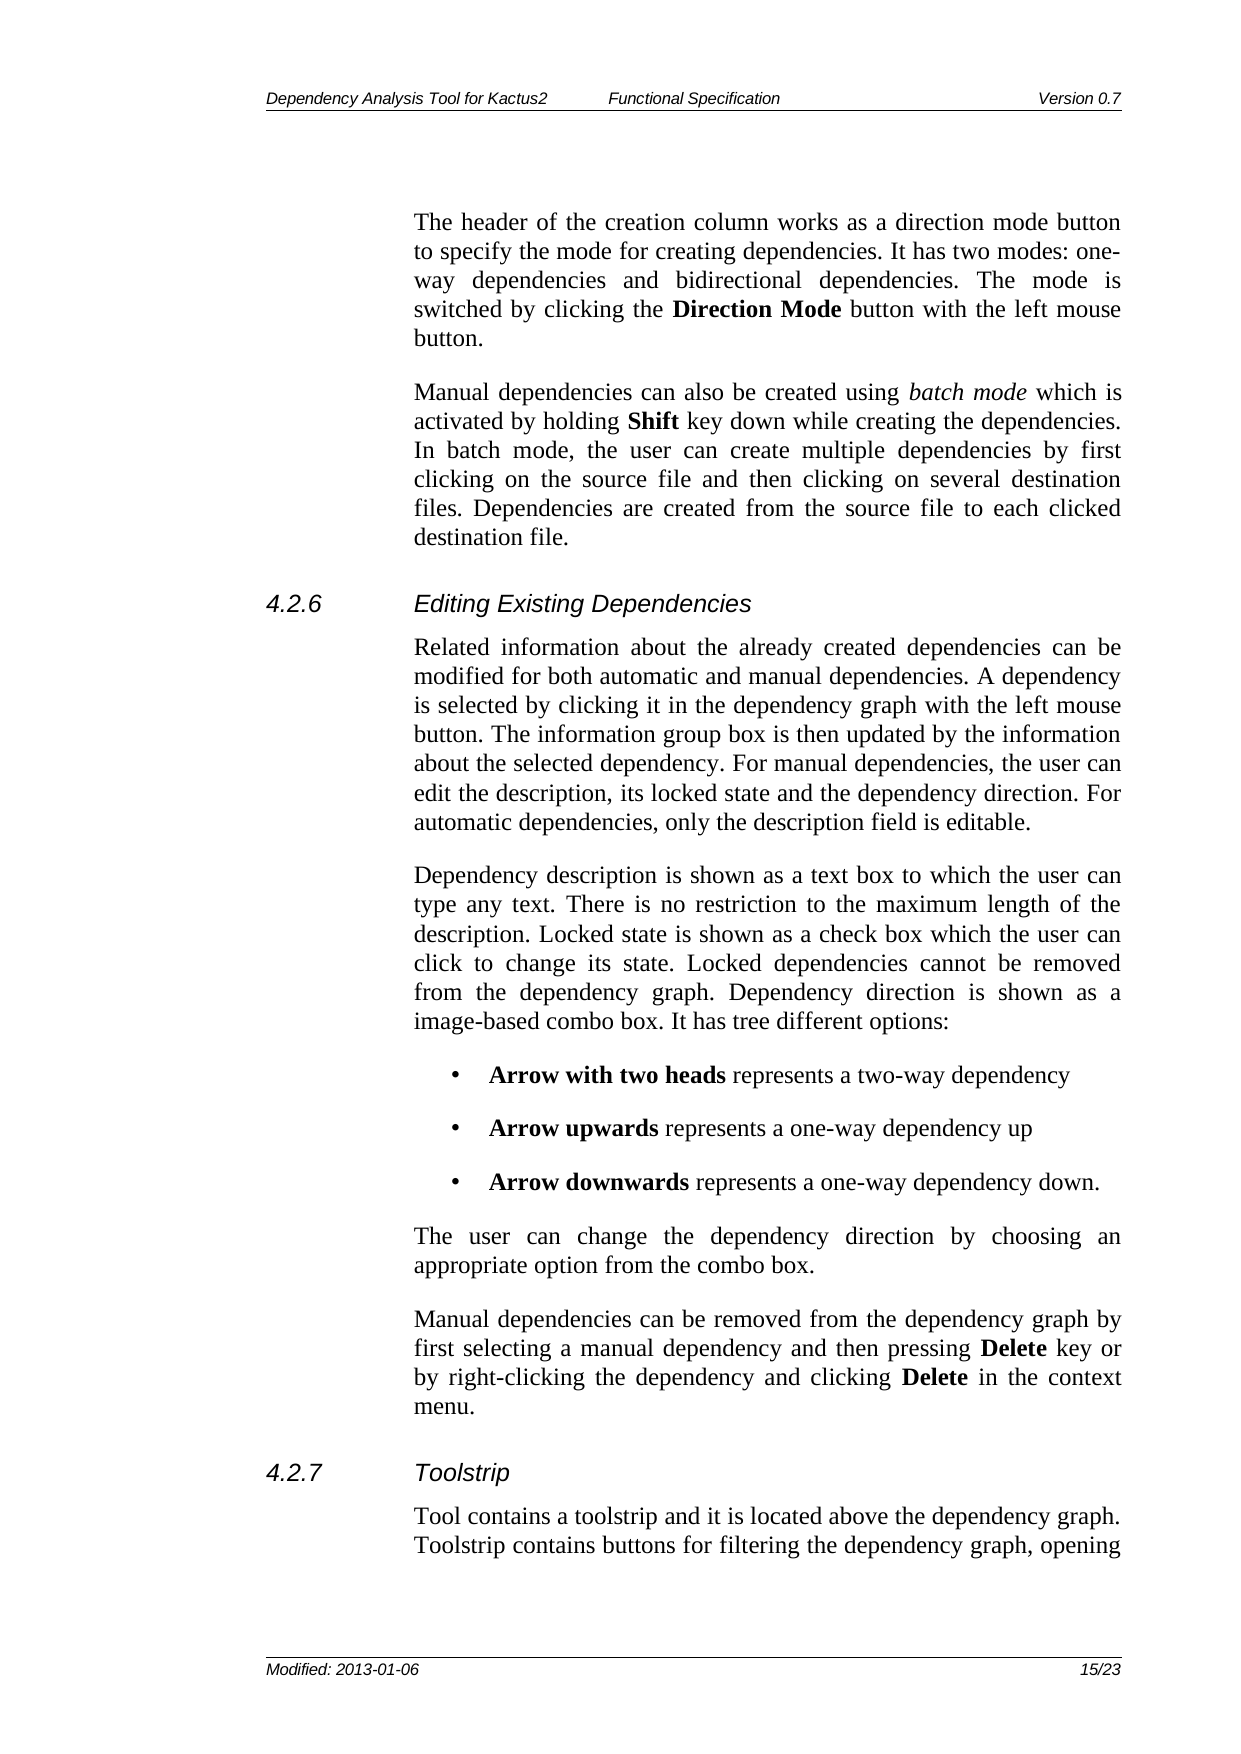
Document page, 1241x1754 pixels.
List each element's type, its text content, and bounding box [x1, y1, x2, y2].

list Arrow with two heads represents a two-way dependency [451, 1059, 1122, 1088]
text The user can change the dependency direction by choosing an appropriate option from the combo box. [413, 1221, 1122, 1279]
text Manual dependencies can also be created using batch mode which is activated by holding Shift key down while creating the dependencies. In batch mode, the user can create multiple dependencies by first clicking on the source file and then clicking on several destination files. Dependencies are created from the source file to each clicked destination file. [413, 377, 1122, 551]
list Arrow downwards represents a one-way dependency down. [451, 1167, 1122, 1196]
text Tool contains a toolstrip and it is located above the dependency graph. Toolstrip contains buttons for filtering the dependency graph, opening [413, 1501, 1122, 1559]
text Related information about the already created dependencies can be modified for both automatic and manual dependencies. A dependency is selected by clicking it in the dependency graph with the left mouse button. The information group box is then updated by the information about the selected dependency. For manual dependencies, the user can edit the description, its locked state and the dependency direction. For automatic dependencies, only the description field is editable. [413, 632, 1122, 836]
text The header of the creation column works as a direction mode button to specify the mode for creating dependencies. It has two modes: one-way dependencies and bidirectional dependencies. The mode is switched by clicking the Direction Mode button with the left mouse button. [413, 207, 1122, 352]
subtitle Editing Existing Dependencies [266, 588, 1122, 618]
list Arrow upwards represents a one-way dependency up [451, 1113, 1122, 1142]
text Dependency description is shown as a text box to which the user can type any text. There is no restriction to the maximum length of the description. Locked state is shown as a check box which the user can click to change its state. Locked dependencies cannot be removed from the dependency graph. Dependency direction is shown as a image-based combo box. It has tree different options: [413, 860, 1122, 1035]
text Manual dependencies can be removed from the dependency graph by first selecting a manual dependency and then pressing Delete key or by right-clicking the dependency and clicking Delete in the context menu. [413, 1304, 1122, 1420]
subtitle Toolstrip [266, 1457, 1122, 1487]
